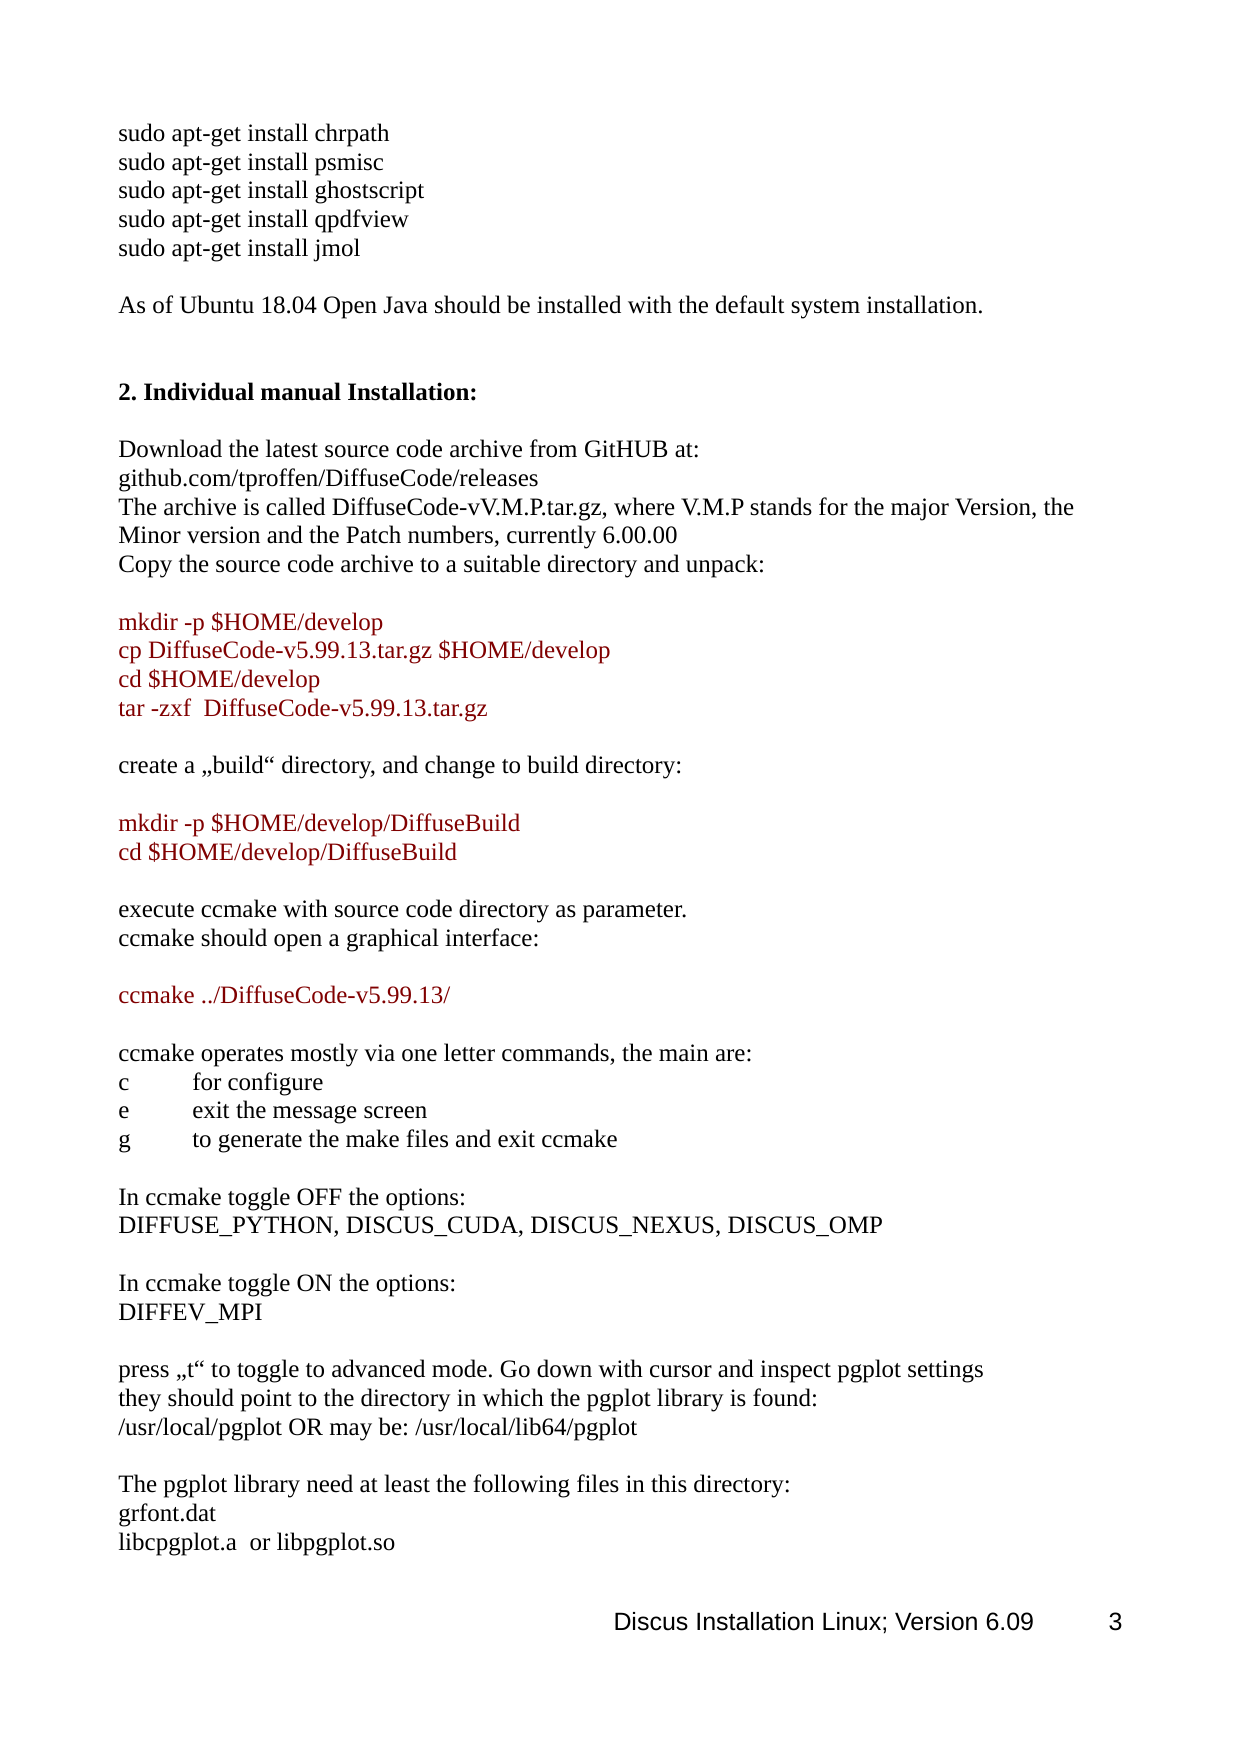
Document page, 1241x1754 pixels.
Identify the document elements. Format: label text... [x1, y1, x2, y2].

text sudo apt-get install chrpath [118, 118, 1122, 147]
text sudo apt-get install ghostscript [118, 176, 1122, 204]
text they should point to the directory in which the pgplot library is found: [118, 1383, 1122, 1412]
text ccmake should open a graphical interface: [118, 923, 1122, 952]
text c for configure [118, 1067, 1122, 1096]
text cd $HOME/develop [118, 664, 1122, 693]
text libcpgplot.a or libpgplot.so [118, 1527, 1122, 1556]
text mkdir -p $HOME/develop/DiffuseBuild [118, 808, 1122, 837]
text create a „build“ directory, and change to build directory: [118, 751, 1122, 779]
text As of Ubuntu 18.04 Open Java should be installed with the default system installation. [118, 291, 1122, 319]
text ccmake ../DiffuseCode-v5.99.13/ [118, 981, 1122, 1009]
text sudo apt-get install qpdfview [118, 204, 1122, 233]
text /usr/local/pgplot OR may be: /usr/local/lib64/pgplot [118, 1412, 1122, 1441]
text g to generate the make files and exit ccmake [118, 1124, 1122, 1153]
text cp DiffuseCode-v5.99.13.tar.gz $HOME/develop [118, 636, 1122, 664]
text grfont.dat [118, 1498, 1122, 1527]
text The archive is called DiffuseCode-vV.M.P.tar.gz, where V.M.P stands for the major Version, the Minor version and the Patch numbers, currently 6.00.00 [118, 492, 1122, 549]
text press „t“ to toggle to advanced mode. Go down with cursor and inspect pgplot settings [118, 1354, 1122, 1383]
text sudo apt-get install jmol [118, 233, 1122, 262]
text DIFFUSE_PYTHON, DISCUS_CUDA, DISCUS_NEXUS, DISCUS_OMP [118, 1211, 1122, 1239]
text execute ccmake with source code directory as parameter. [118, 894, 1122, 923]
text The pgplot library need at least the following files in this directory: [118, 1469, 1122, 1498]
text 2. Individual manual Installation: [118, 377, 1122, 406]
text In ccmake toggle OFF the options: [118, 1182, 1122, 1211]
text cd $HOME/develop/DiffuseBuild [118, 837, 1122, 866]
text Download the latest source code archive from GitHUB at: [118, 434, 1122, 463]
text DIFFEV_MPI [118, 1297, 1122, 1326]
text mkdir -p $HOME/develop [118, 607, 1122, 636]
text github.com/tproffen/DiffuseCode/releases [118, 463, 1122, 492]
text e exit the message screen [118, 1096, 1122, 1124]
text Copy the source code archive to a suitable directory and unpack: [118, 549, 1122, 578]
text ccmake operates mostly via one letter commands, the main are: [118, 1038, 1122, 1067]
text sudo apt-get install psmisc [118, 147, 1122, 176]
text In ccmake toggle ON the options: [118, 1268, 1122, 1297]
text tar -zxf DiffuseCode-v5.99.13.tar.gz [118, 693, 1122, 722]
